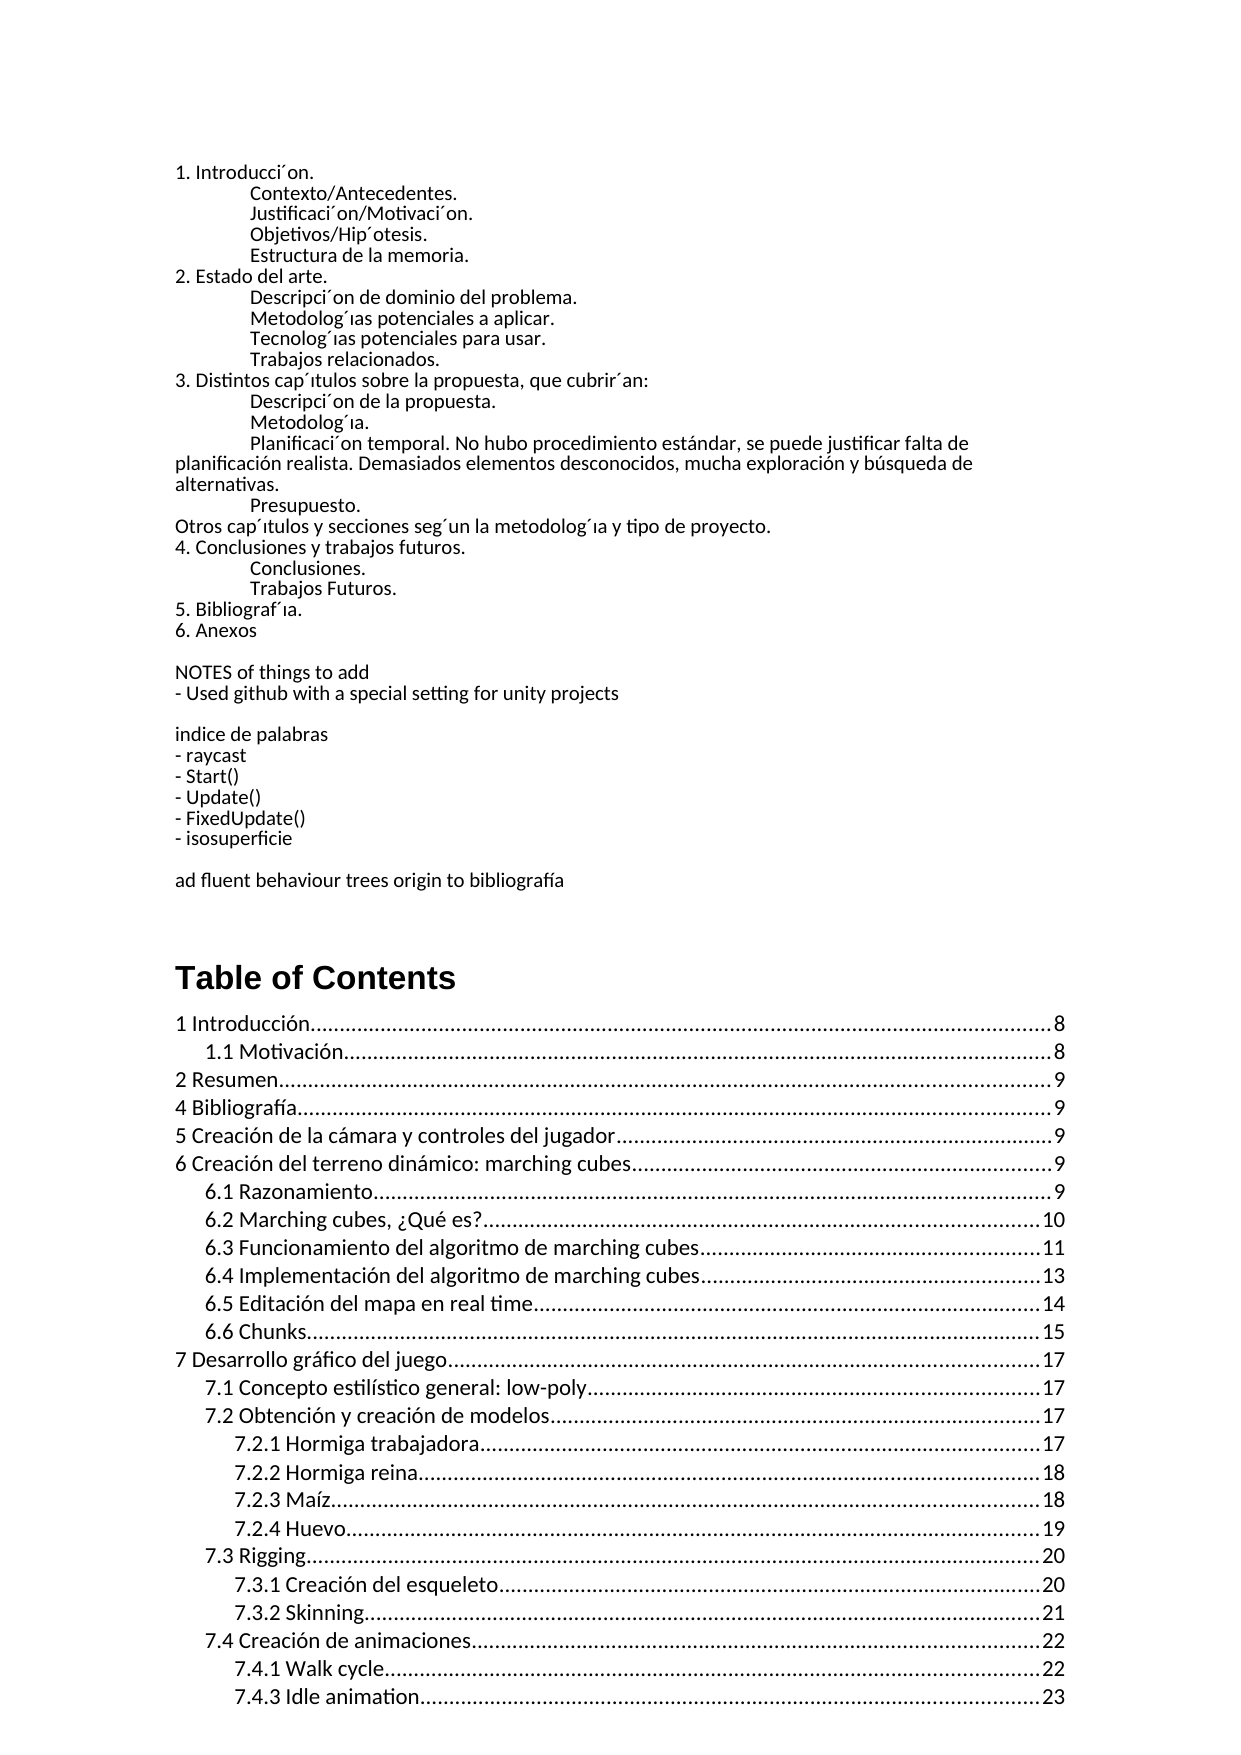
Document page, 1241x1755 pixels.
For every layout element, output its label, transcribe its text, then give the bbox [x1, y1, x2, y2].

text 6 Creación del terreno dinámico: marching cubes 9 [175, 1149, 1065, 1177]
text - FixedUpdate() [175, 808, 1065, 829]
text NOTES of things to add [175, 662, 1065, 683]
text Trabajos Futuros. [175, 579, 1065, 600]
text 1 Introducción 8 [175, 1009, 1065, 1037]
text Metodolog´ıa. [175, 412, 1065, 433]
text Otros cap´ıtulos y secciones seg´un la metodolog´ıa y tipo de proyecto. [175, 517, 1065, 537]
text 1. Introducci´on. [175, 162, 1065, 183]
text Estructura de la memoria. [175, 246, 1065, 267]
text Planificaci´on temporal. No hubo procedimiento estándar, se puede justificar falta de planificación realista. Demasiados elementos desconocidos, mucha exploración y búsqueda de alternativas. [175, 433, 1065, 496]
text 7.1 Concepto estilístico general: low-poly 17 [204, 1373, 1065, 1402]
text 7.2.1 Hormiga trabajadora 17 [234, 1429, 1065, 1458]
text Contexto/Antecedentes. [175, 183, 1065, 204]
text 7.2.2 Hormiga reina 18 [234, 1458, 1065, 1486]
text 7.2.3 Maíz 18 [234, 1486, 1065, 1514]
text 6. Anexos [175, 621, 1065, 642]
text Presupuesto. [175, 496, 1065, 517]
text Tecnolog´ıas potenciales para usar. [175, 329, 1065, 350]
text 6.6 Chunks 15 [204, 1317, 1065, 1346]
text 7.4.3 Idle animation 23 [234, 1682, 1065, 1710]
text - raycast [175, 746, 1065, 767]
text - isosuperficie [175, 829, 1065, 850]
text Trabajos relacionados. [175, 350, 1065, 371]
text 6.2 Marching cubes, ¿Qué es? 10 [204, 1205, 1065, 1233]
text 5 Creación de la cámara y controles del jugador 9 [175, 1121, 1065, 1149]
text 6.1 Razonamiento 9 [204, 1177, 1065, 1205]
text Conclusiones. [175, 558, 1065, 579]
text 5. Bibliograf´ıa. [175, 600, 1065, 621]
text 6.5 Editación del mapa en real time 14 [204, 1289, 1065, 1317]
text Objetivos/Hip´otesis. [175, 225, 1065, 246]
text Descripci´on de la propuesta. [175, 392, 1065, 412]
text 7.2 Obtención y creación de modelos 17 [204, 1402, 1065, 1429]
text 2. Estado del arte. [175, 267, 1065, 287]
text 4. Conclusiones y trabajos futuros. [175, 537, 1065, 558]
text 3. Distintos cap´ıtulos sobre la propuesta, que cubrir´an: [175, 371, 1065, 392]
text 6.4 Implementación del algoritmo de marching cubes 13 [204, 1261, 1065, 1289]
text 6.3 Funcionamiento del algoritmo de marching cubes 11 [204, 1233, 1065, 1261]
text 7.4.1 Walk cycle 22 [234, 1654, 1065, 1682]
text 7.3 Rigging 20 [204, 1542, 1065, 1570]
subtitle Table of Contents [175, 958, 1065, 997]
text Metodolog´ıas potenciales a aplicar. [175, 308, 1065, 329]
text Descripci´on de dominio del problema. [175, 287, 1065, 308]
text - Update() [175, 787, 1065, 808]
text 4 Bibliografía 9 [175, 1093, 1065, 1121]
text 7.3.1 Creación del esqueleto 20 [234, 1570, 1065, 1598]
text Justificaci´on/Motivaci´on. [175, 204, 1065, 225]
text - Start() [175, 767, 1065, 787]
text 7.2.4 Huevo 19 [234, 1514, 1065, 1542]
text 2 Resumen 9 [175, 1065, 1065, 1093]
text 1.1 Motivación 8 [204, 1037, 1065, 1065]
text 7 Desarrollo gráfico del juego 17 [175, 1346, 1065, 1373]
text 7.4 Creación de animaciones 22 [204, 1626, 1065, 1654]
text - Used github with a special setting for unity projects [175, 683, 1065, 704]
text indice de palabras [175, 725, 1065, 746]
text 7.3.2 Skinning 21 [234, 1598, 1065, 1626]
text ad fluent behaviour trees origin to bibliografía [175, 871, 1065, 892]
